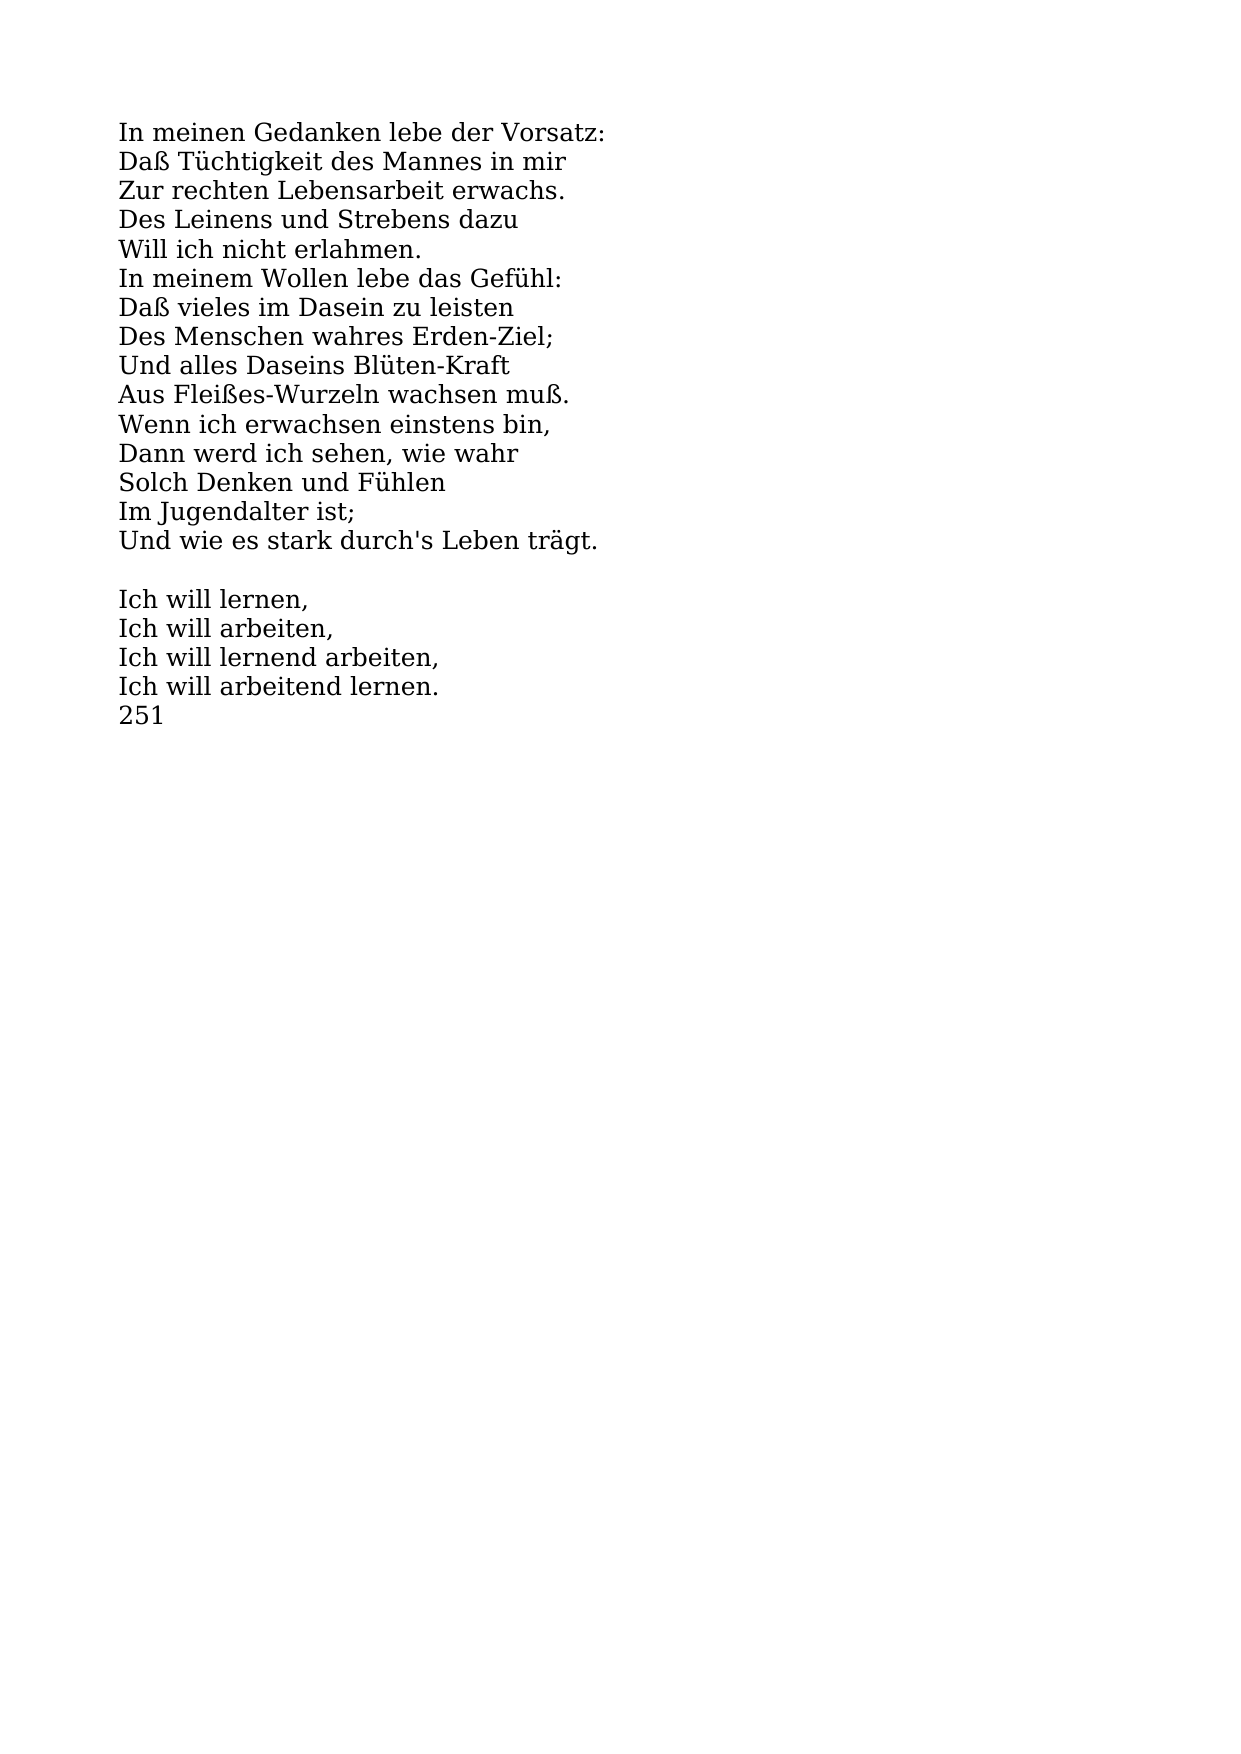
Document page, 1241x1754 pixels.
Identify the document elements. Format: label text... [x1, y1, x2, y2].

text Dann werd ich sehen, wie wahr [118, 439, 1122, 468]
text Wenn ich erwachsen einstens bin, [118, 410, 1122, 439]
text Des Leinens und Strebens dazu [118, 206, 1122, 235]
text Daß Tüchtigkeit des Mannes in mir [118, 147, 1122, 176]
text Und alles Daseins Blüten-Kraft [118, 351, 1122, 381]
text Ich will lernend arbeiten, [118, 643, 1122, 672]
text In meinem Wollen lebe das Gefühl: [118, 264, 1122, 293]
text Daß vieles im Dasein zu leisten [118, 293, 1122, 322]
text Aus Fleißes-Wurzeln wachsen muß. [118, 381, 1122, 410]
text In meinen Gedanken lebe der Vorsatz: [118, 118, 1122, 147]
text Will ich nicht erlahmen. [118, 235, 1122, 264]
text Ich will arbeitend lernen. [118, 672, 1122, 701]
text Zur rechten Lebensarbeit erwachs. [118, 176, 1122, 206]
text 251 [118, 701, 1122, 731]
text Ich will arbeiten, [118, 614, 1122, 643]
text Und wie es stark durch's Leben trägt. [118, 526, 1122, 556]
text Im Jugendalter ist; [118, 497, 1122, 526]
text Ich will lernen, [118, 585, 1122, 614]
text Solch Denken und Fühlen [118, 468, 1122, 497]
text Des Menschen wahres Erden-Ziel; [118, 322, 1122, 351]
